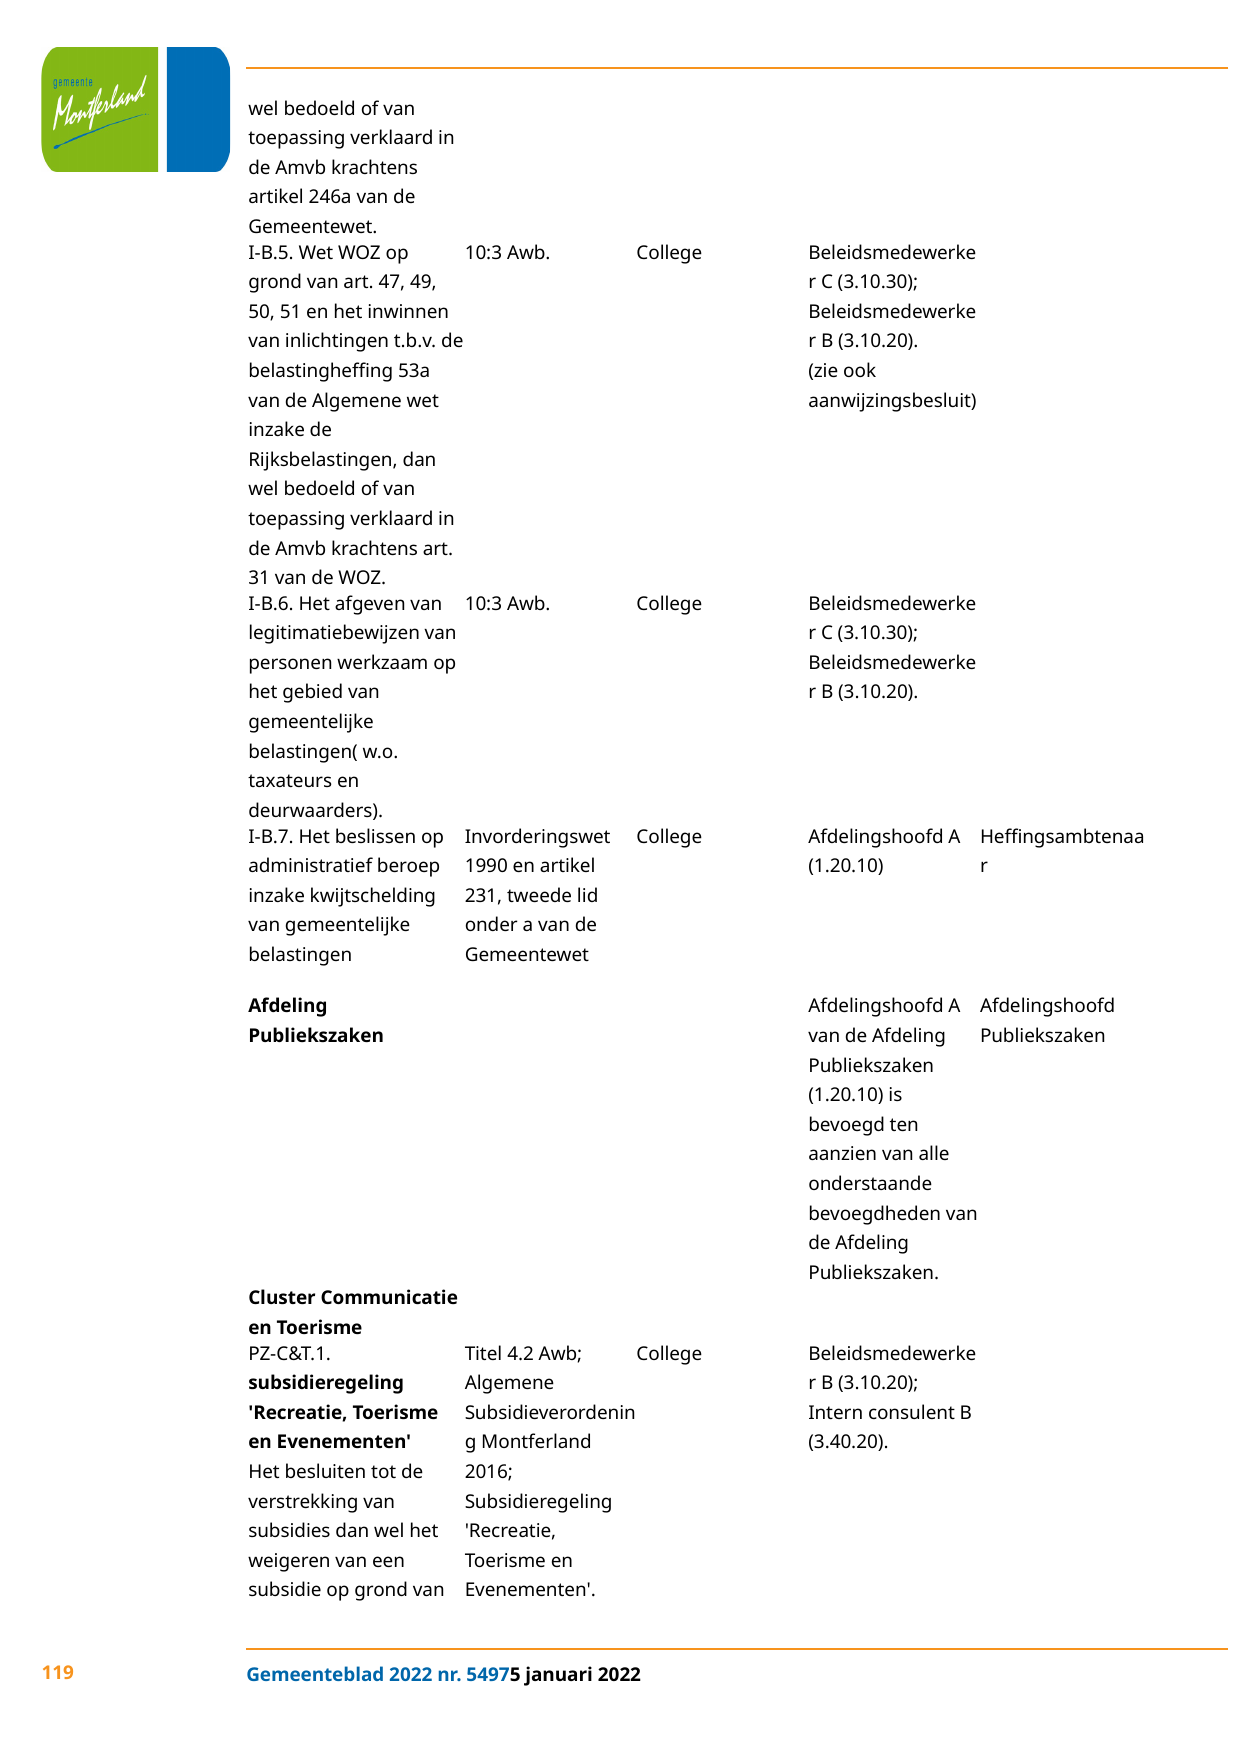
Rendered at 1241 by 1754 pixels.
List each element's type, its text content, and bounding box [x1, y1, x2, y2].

table_cell College [636, 590, 808, 823]
table_cell College [636, 1340, 808, 1602]
table_cell [636, 95, 808, 239]
table_cell 10:3 Awb. [465, 590, 636, 823]
table_cell [465, 967, 636, 993]
table_cell PZ-C&T.1. subsidieregeling 'Recreatie, Toerisme en Evenementen' Het besluiten tot de verstrekking van subsidies dan wel het weigeren van een subsidie op grond van [248, 1340, 464, 1602]
table_cell Invorderingswet 1990 en artikel 231, tweede lid onder a van de Gemeentewet [465, 823, 636, 967]
table_cell Cluster Communicatie en Toerisme [248, 1285, 464, 1340]
table_cell Beleidsmedewerker B (3.10.20); Intern consulent B (3.40.20). [808, 1340, 980, 1602]
table_cell [636, 993, 808, 1284]
table_cell Afdelingshoofd A van de Afdeling Publiekszaken (1.20.10) is bevoegd ten aanzien van alle onderstaande bevoegdheden van de Afdeling Publiekszaken. [808, 993, 980, 1284]
table_cell [980, 1285, 1152, 1340]
table_cell [465, 95, 636, 239]
table_cell [636, 1285, 808, 1340]
table_cell [980, 95, 1152, 239]
table_cell [465, 1285, 636, 1340]
table_cell Afdeling Publiekszaken [248, 993, 464, 1284]
table_cell Beleidsmedewerker C (3.10.30); Beleidsmedewerker B (3.10.20). [808, 590, 980, 823]
table_cell Titel 4.2 Awb; Algemene Subsidieverordening Montferland 2016; Subsidieregeling 'Recreatie, Toerisme en Evenementen'. [465, 1340, 636, 1602]
table_cell [980, 1340, 1152, 1602]
table_cell I-B.6. Het afgeven van legitimatiebewijzen van personen werkzaam op het gebied van gemeentelijke belastingen( w.o. taxateurs en deurwaarders). [248, 590, 464, 823]
table_cell [465, 993, 636, 1284]
table_cell 10:3 Awb. [465, 239, 636, 590]
table_cell Afdelingshoofd A (1.20.10) [808, 823, 980, 967]
table_cell [808, 967, 980, 993]
table_cell Afdelingshoofd Publiekszaken [980, 993, 1152, 1284]
table_cell [808, 1285, 980, 1340]
table_cell [980, 239, 1152, 590]
picture [41, 47, 231, 172]
table_cell Beleidsmedewerker C (3.10.30); Beleidsmedewerker B (3.10.20). (zie ook aanwijzingsbesluit) [808, 239, 980, 590]
table_cell [636, 967, 808, 993]
table_cell [248, 967, 464, 993]
table_cell College [636, 239, 808, 590]
table_cell wel bedoeld of van toepassing verklaard in de Amvb krachtens artikel 246a van de Gemeentewet. [248, 95, 464, 239]
table_cell I-B.5. Wet WOZ op grond van art. 47, 49, 50, 51 en het inwinnen van inlichtingen t.b.v. de belastingheffing 53a van de Algemene wet inzake de Rijksbelastingen, dan wel bedoeld of van toepassing verklaard in de Amvb krachtens art. 31 van de WOZ. [248, 239, 464, 590]
table_cell [808, 95, 980, 239]
table_cell [980, 590, 1152, 823]
table_cell College [636, 823, 808, 967]
table_cell Heffingsambtenaar [980, 823, 1152, 967]
table_cell [980, 967, 1152, 993]
table_cell I-B.7. Het beslissen op administratief beroep inzake kwijtschelding van gemeentelijke belastingen [248, 823, 464, 967]
